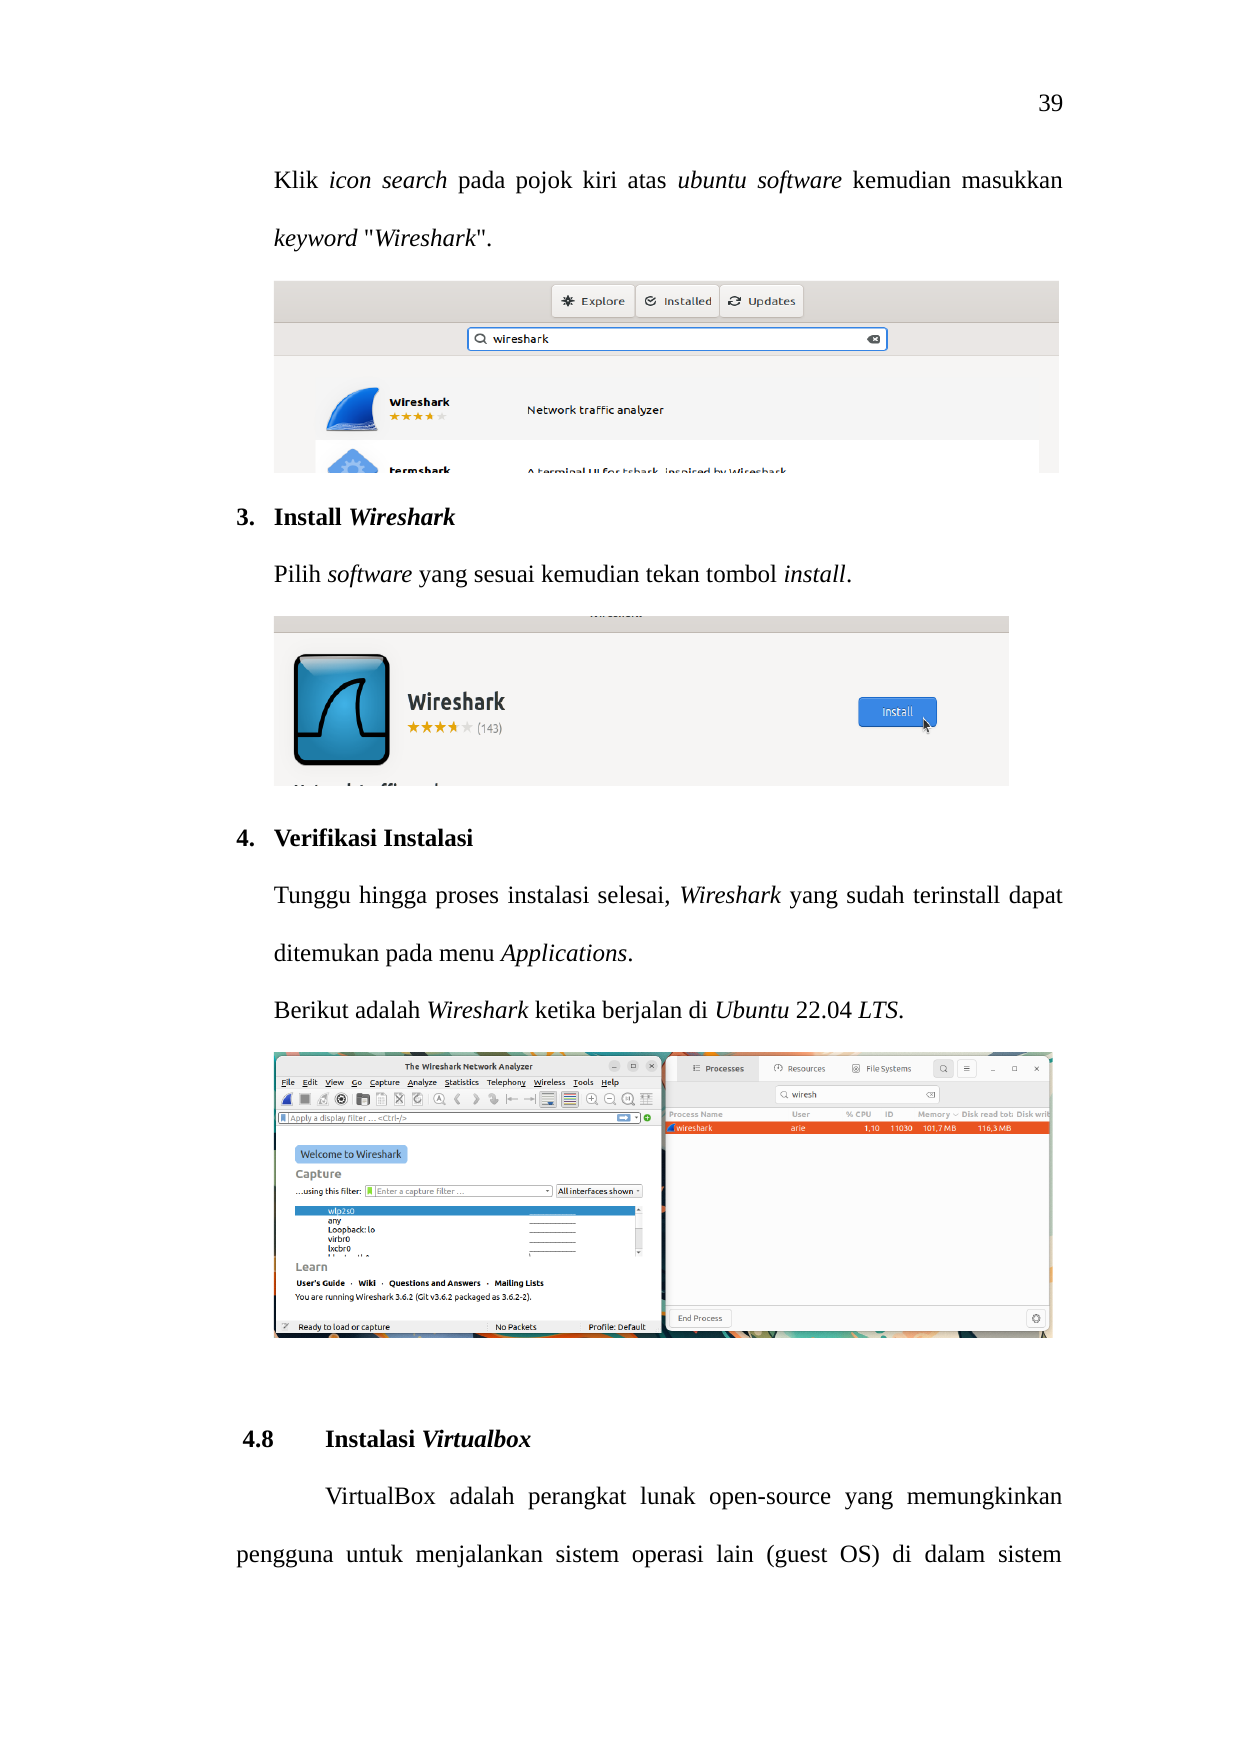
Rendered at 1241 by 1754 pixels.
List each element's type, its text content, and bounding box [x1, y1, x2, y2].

picture [273, 1052, 1053, 1338]
picture [273, 616, 1009, 631]
list Install Wireshark [236, 502, 1063, 531]
list Pilih software yang sesuai kemudian tekan tombol install. [236, 559, 1063, 588]
subtitle Instalasi Virtualbox [236, 1424, 1063, 1453]
list Verifikasi Instalasi [236, 823, 1063, 852]
text VirtualBox adalah perangkat lunak open-source yang memungkinkan pengguna untuk menjalankan sistem operasi lain (guest OS) di dalam sistem [236, 1481, 1063, 1568]
list Tunggu hingga proses instalasi selesai, Wireshark yang sudah terinstall dapat ditemukan pada menu Applications. [236, 880, 1063, 967]
list Klik icon search pada pojok kiri atas ubuntu software kemudian masukkan keyword "Wireshark". [236, 165, 1063, 252]
list Berikut adalah Wireshark ketika berjalan di Ubuntu 22.04 LTS. [236, 995, 1063, 1024]
